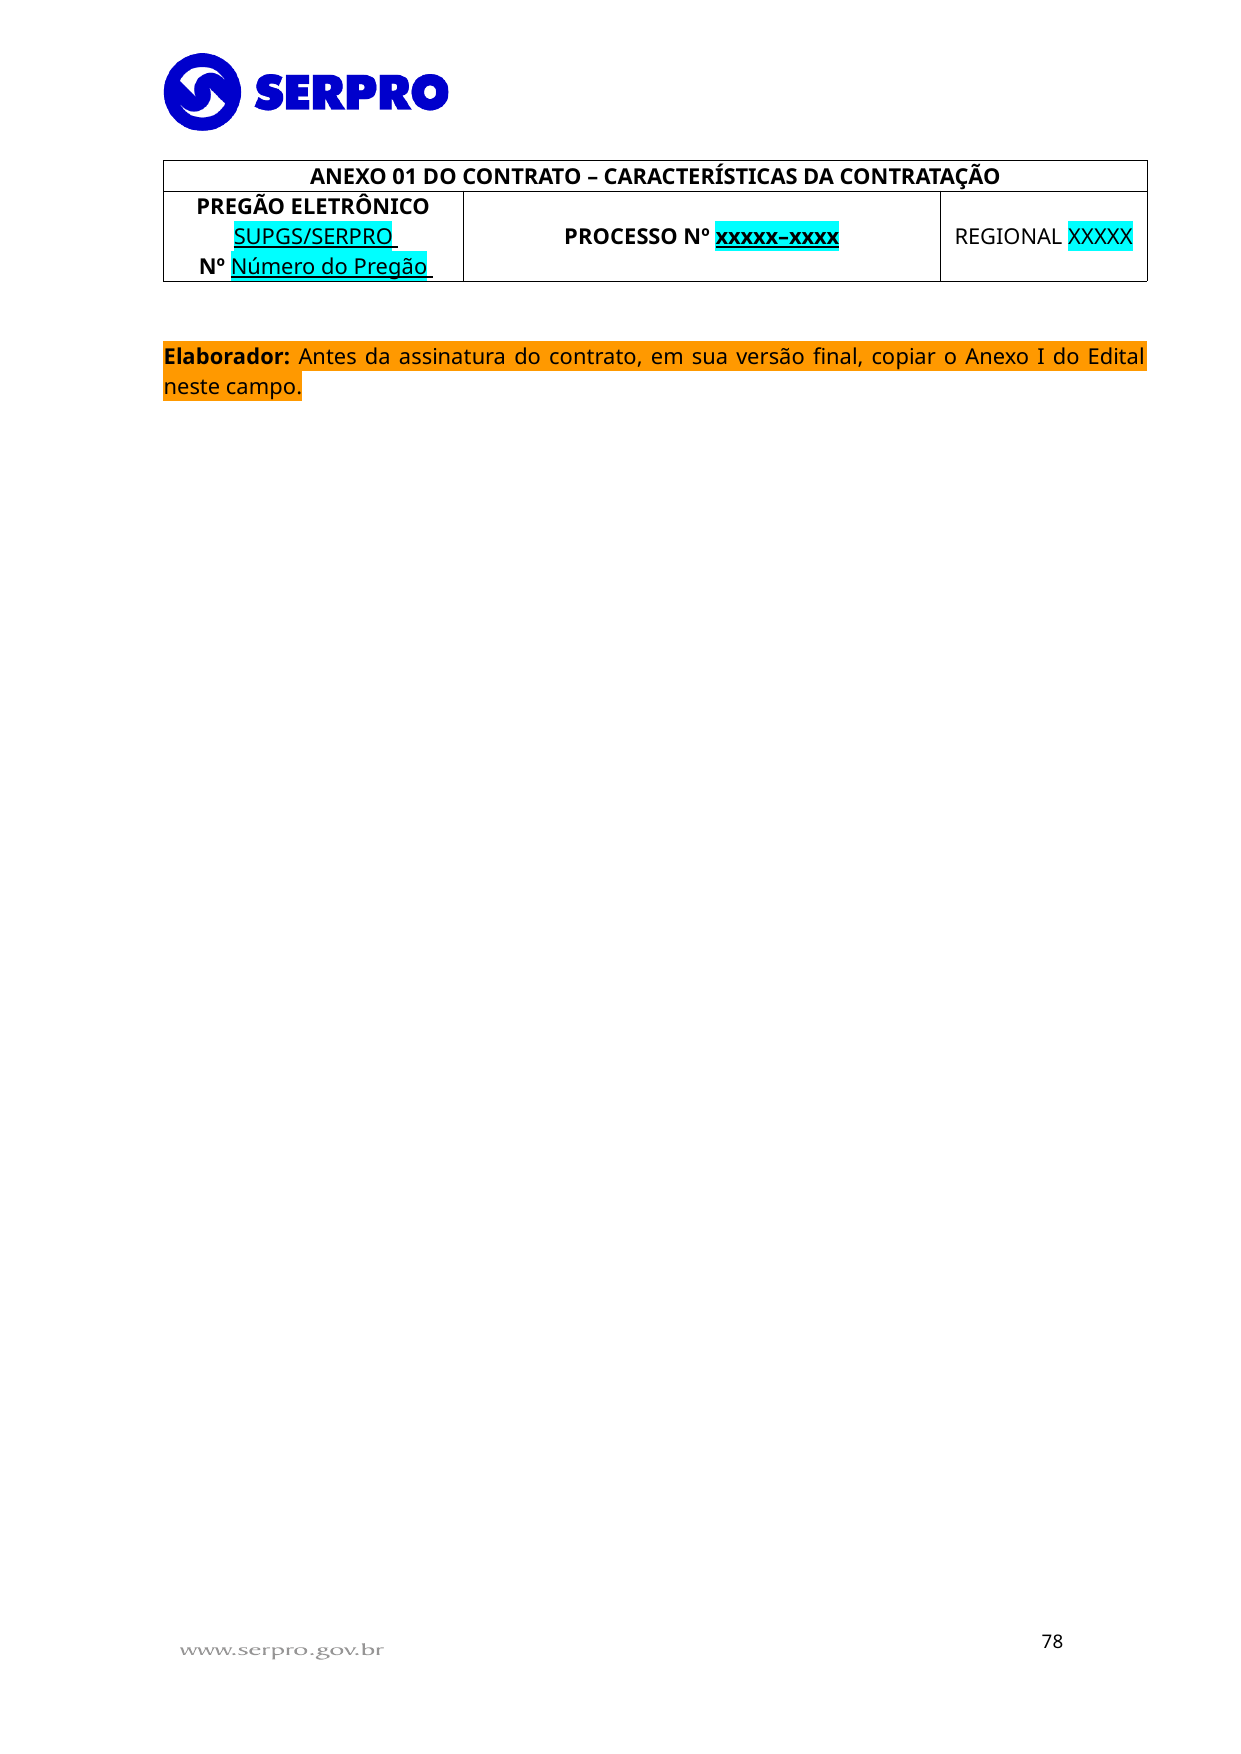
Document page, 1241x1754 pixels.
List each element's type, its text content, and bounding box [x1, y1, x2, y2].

table_cell PROCESSO Nº xxxxx–xxxx [464, 192, 940, 281]
picture [163, 53, 449, 131]
table_header ANEXO 01 DO CONTRATO – CARACTERÍSTICAS DA CONTRATAÇÃO [164, 161, 1147, 191]
table_cell PREGÃO ELETRÔNICO SUPGS/SERPRO Nº Número do Pregão [164, 192, 463, 281]
text Elaborador: Antes da assinatura do contrato, em sua versão final, copiar o Anexo I do Edital neste campo. [163, 341, 1147, 401]
table_cell REGIONAL XXXXX [941, 192, 1147, 281]
